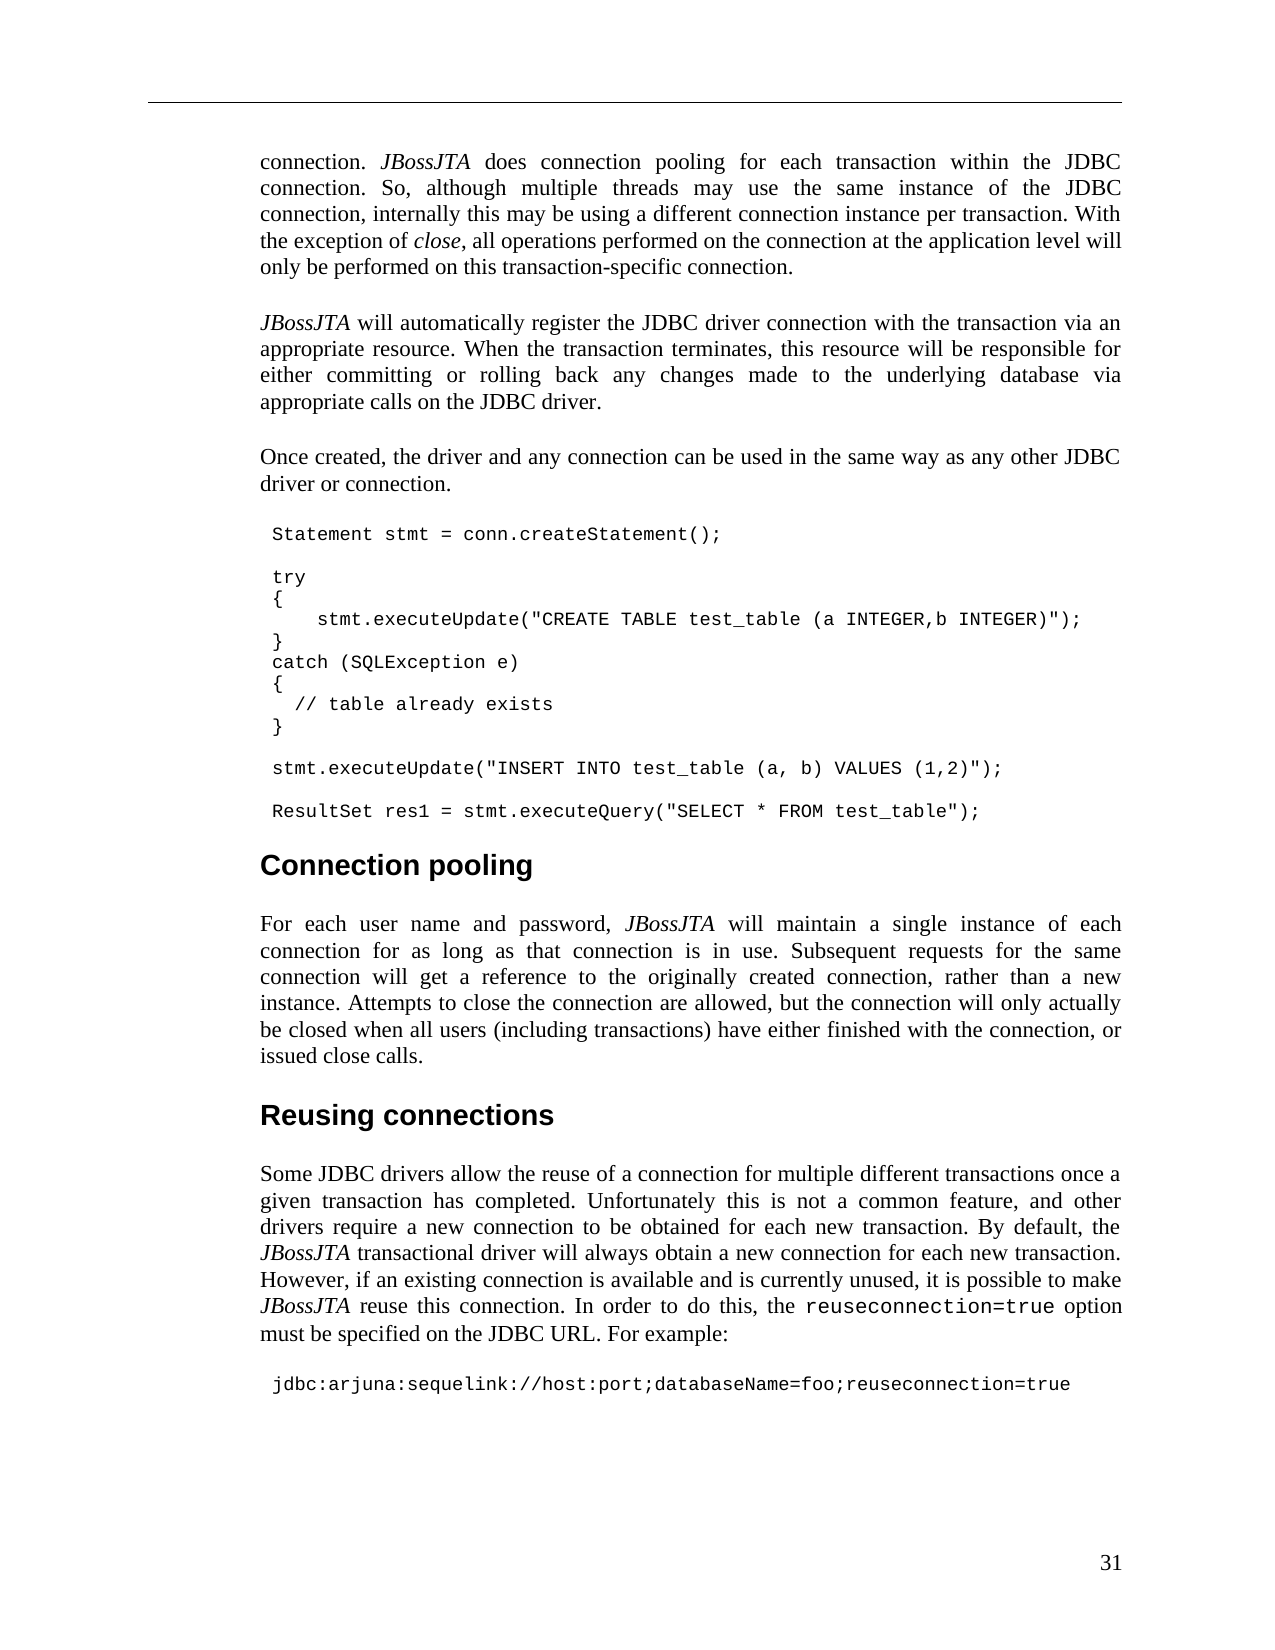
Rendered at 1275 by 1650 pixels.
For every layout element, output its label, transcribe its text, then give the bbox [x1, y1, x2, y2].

subtitle Reusing connections [148, 1098, 1122, 1131]
text connection. JBossJTA does connection pooling for each transaction within the JDBC connection. So, although multiple threads may use the same instance of the JDBC connection, internally this may be using a different connection instance per transaction. With the exception of close, all operations performed on the connection at the application level will only be performed on this transaction-specific connection. [260, 148, 1122, 279]
text For each user name and password, JBossJTA will maintain a single instance of each connection for as long as that connection is in use. Subsequent requests for the same connection will get a reference to the originally created connection, rather than a new instance. Attempts to close the connection are allowed, but the connection will only actually be closed when all users (including transactions) have either finished with the connection, or issued close calls. [260, 910, 1122, 1068]
text Statement stmt = conn.createStatement(); try { stmt.executeUpdate("CREATE TABLE test_table (a INTEGER,b INTEGER)"); } catch (SQLException e) { // table already exists } stmt.executeUpdate("INSERT INTO test_table (a, b) VALUES (1,2)"); ResultSet res1 = stmt.executeQuery("SELECT * FROM test_table"); [272, 525, 1122, 823]
text Once created, the driver and any connection can be used in the same way as any other JDBC driver or connection. [260, 443, 1122, 496]
subtitle Connection pooling [148, 848, 1122, 881]
text JBossJTA will automatically register the JDBC driver connection with the transaction via an appropriate resource. When the transaction terminates, this resource will be responsible for either committing or rolling back any changes made to the underlying database via appropriate calls on the JDBC driver. [260, 309, 1122, 414]
text jdbc:arjuna:sequelink://host:port;databaseName=foo;reuseconnection=true [272, 1375, 1122, 1396]
text Some JDBC drivers allow the reuse of a connection for multiple different transactions once a given transaction has completed. Unfortunately this is not a common feature, and other drivers require a new connection to be obtained for each new transaction. By default, the JBossJTA transactional driver will always obtain a new connection for each new transaction. However, if an existing connection is available and is currently unused, it is possible to make JBossJTA reuse this connection. In order to do this, the reuseconnection=true option must be specified on the JDBC URL. For example: [260, 1160, 1122, 1346]
